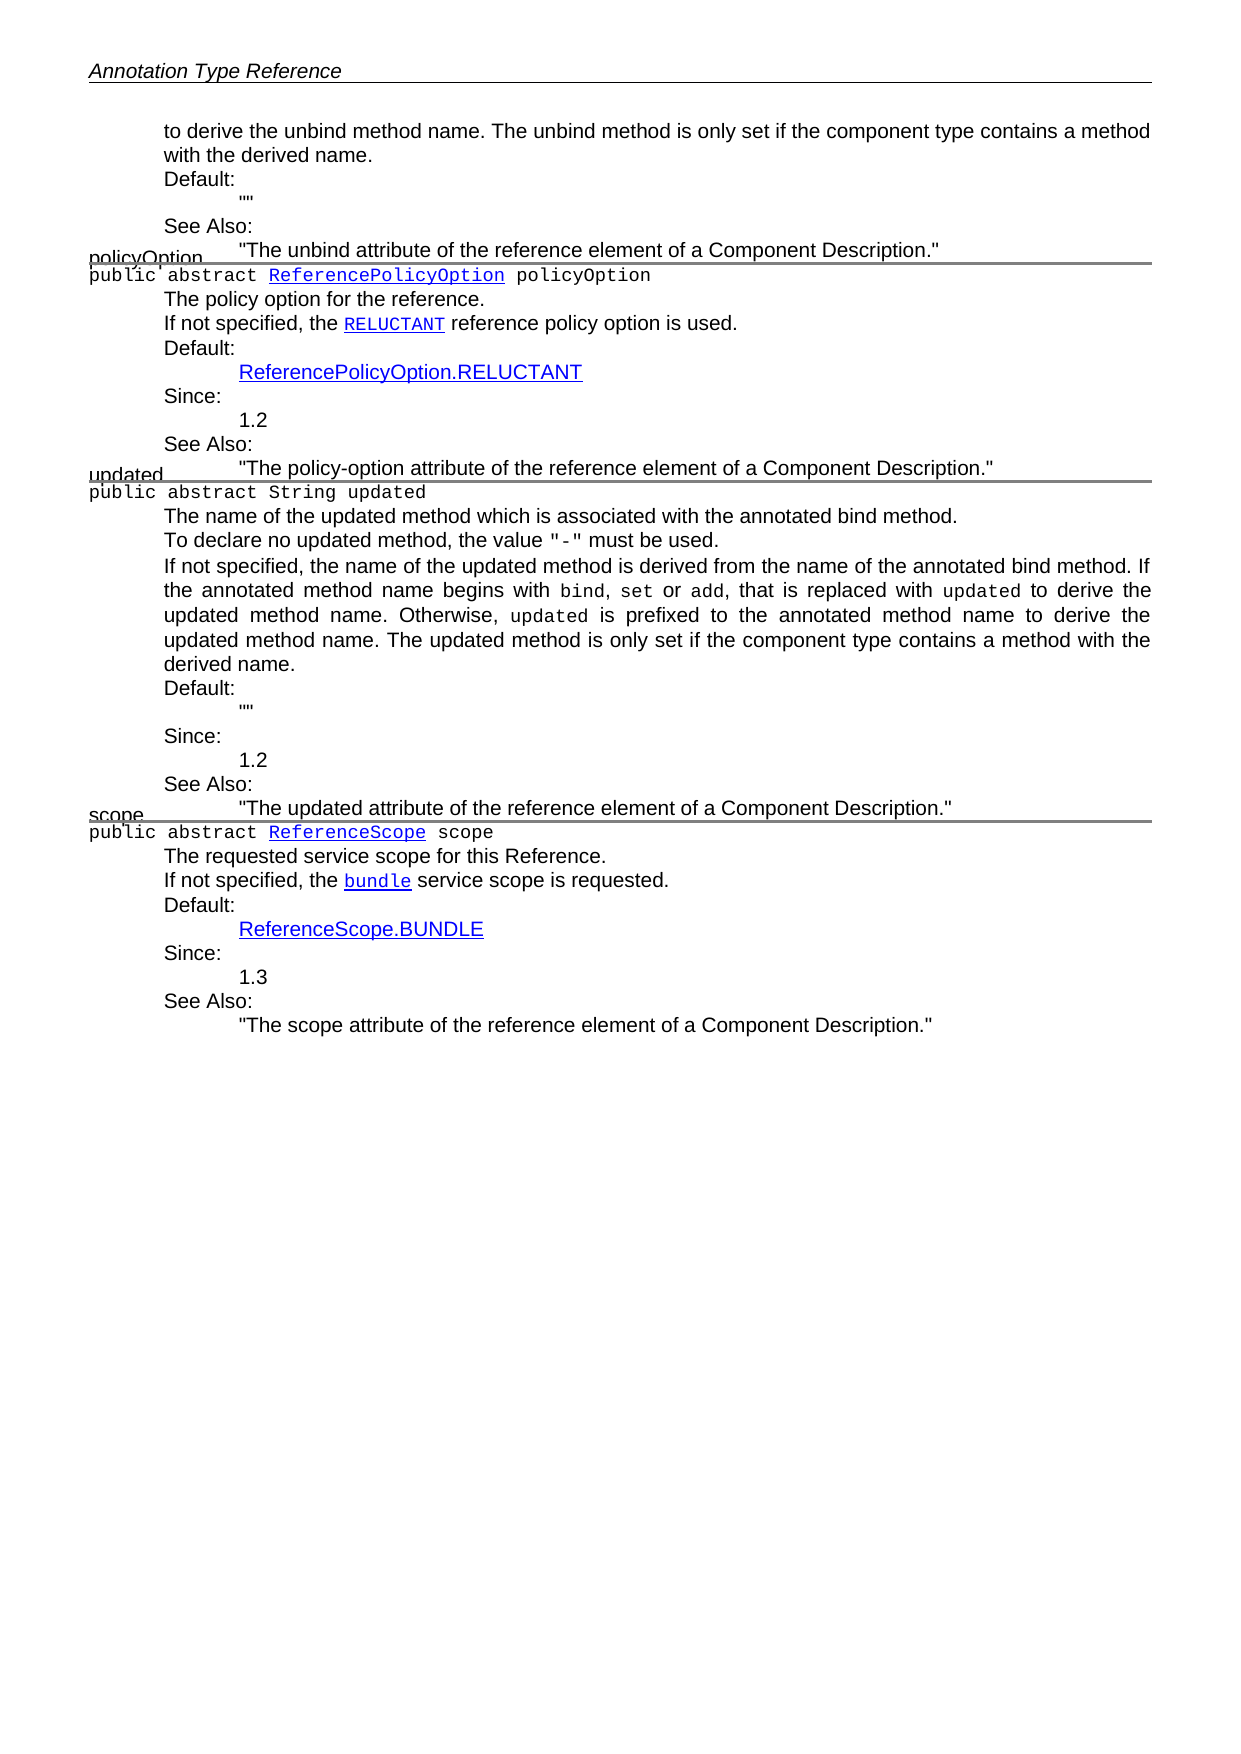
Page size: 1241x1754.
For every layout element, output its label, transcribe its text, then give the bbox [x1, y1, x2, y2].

text "" [238, 190, 1152, 214]
text public abstract ReferenceScope scope [88, 823, 1152, 844]
text Since: [163, 384, 1152, 408]
text Default: [163, 893, 1152, 917]
text See Also: [163, 214, 1152, 238]
text ReferencePolicyOption.RELUCTANT [238, 360, 1152, 384]
text See Also: [163, 432, 1152, 456]
text If not specified, the RELUCTANT reference policy option is used. [163, 311, 1152, 336]
text Default: [163, 676, 1152, 700]
text See Also: [163, 772, 1152, 796]
text 1.3 [238, 965, 1152, 989]
text If not specified, the bundle service scope is requested. [163, 868, 1152, 893]
text to derive the unbind method name. The unbind method is only set if the component type contains a method with the derived name. [163, 118, 1152, 166]
text 1.2 [238, 748, 1152, 772]
text public abstract ReferencePolicyOption policyOption [88, 266, 1152, 287]
text "The policy-option attribute of the reference element of a Component Description." [238, 456, 1152, 480]
text The requested service scope for this Reference. [163, 844, 1152, 868]
text See Also: [163, 989, 1152, 1013]
text The policy option for the reference. [163, 287, 1152, 311]
text "The scope attribute of the reference element of a Component Description." [238, 1013, 1152, 1037]
text "The updated attribute of the reference element of a Component Description." [238, 796, 1152, 819]
text ReferenceScope.BUNDLE [238, 917, 1152, 941]
text The name of the updated method which is associated with the annotated bind method. [163, 504, 1152, 528]
text Default: [163, 166, 1152, 190]
text "The unbind attribute of the reference element of a Component Description." [238, 238, 1152, 262]
text Default: [163, 336, 1152, 360]
text To declare no updated method, the value "-" must be used. [163, 528, 1152, 553]
text Since: [163, 941, 1152, 965]
text Since: [163, 724, 1152, 748]
text 1.2 [238, 408, 1152, 432]
text "" [238, 700, 1152, 724]
text public abstract String updated [88, 483, 1152, 504]
text If not specified, the name of the updated method is derived from the name of the annotated bind method. If the annotated method name begins with bind, set or add, that is replaced with updated to derive the updated method name. Otherwise, updated is prefixed to the annotated method name to derive the updated method name. The updated method is only set if the component type contains a method with the derived name. [163, 553, 1152, 676]
